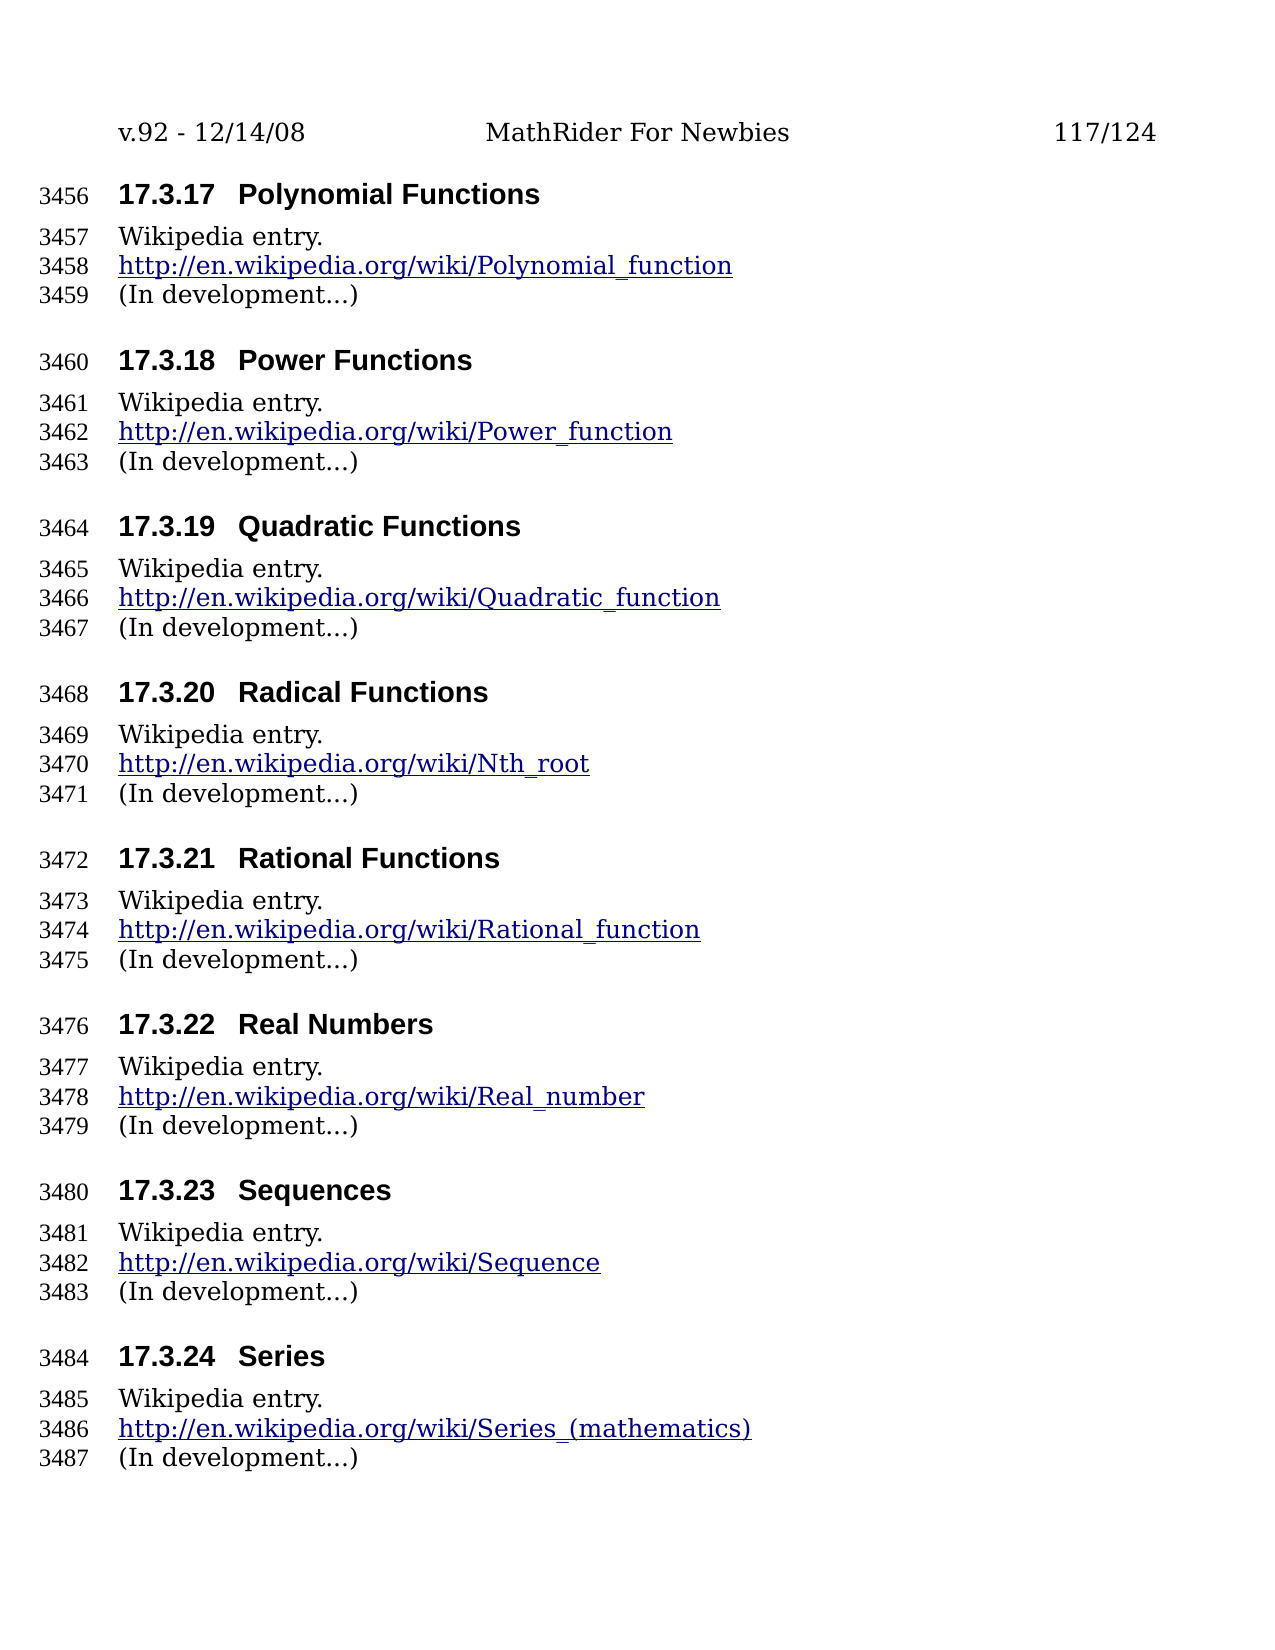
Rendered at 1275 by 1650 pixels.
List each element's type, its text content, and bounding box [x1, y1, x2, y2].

text (In development...) [118, 1443, 1157, 1472]
text http://en.wikipedia.org/wiki/Nth_root [118, 749, 1157, 779]
text Wikipedia entry. [118, 1218, 1157, 1248]
text http://en.wikipedia.org/wiki/Series_(mathematics) [118, 1414, 1157, 1443]
text http://en.wikipedia.org/wiki/Sequence [118, 1248, 1157, 1277]
subtitle Real Numbers [118, 1007, 1157, 1041]
text (In development...) [118, 613, 1157, 642]
text http://en.wikipedia.org/wiki/Quadratic_function [118, 583, 1157, 613]
text http://en.wikipedia.org/wiki/Power_function [118, 417, 1157, 447]
subtitle Polynomial Functions [118, 177, 1157, 210]
text http://en.wikipedia.org/wiki/Polynomial_function [118, 251, 1157, 281]
text (In development...) [118, 281, 1157, 310]
subtitle Series [118, 1339, 1157, 1373]
text Wikipedia entry. [118, 554, 1157, 583]
text (In development...) [118, 945, 1157, 974]
text (In development...) [118, 779, 1157, 808]
text Wikipedia entry. [118, 222, 1157, 251]
subtitle Power Functions [118, 343, 1157, 376]
text Wikipedia entry. [118, 1052, 1157, 1082]
subtitle Rational Functions [118, 841, 1157, 874]
text (In development...) [118, 447, 1157, 476]
text Wikipedia entry. [118, 388, 1157, 417]
text (In development...) [118, 1277, 1157, 1306]
text Wikipedia entry. [118, 1384, 1157, 1414]
subtitle Radical Functions [118, 675, 1157, 708]
text Wikipedia entry. [118, 720, 1157, 749]
text http://en.wikipedia.org/wiki/Real_number [118, 1082, 1157, 1111]
text http://en.wikipedia.org/wiki/Rational_function [118, 916, 1157, 945]
subtitle Quadratic Functions [118, 509, 1157, 542]
text Wikipedia entry. [118, 886, 1157, 916]
subtitle Sequences [118, 1173, 1157, 1207]
text (In development...) [118, 1111, 1157, 1140]
